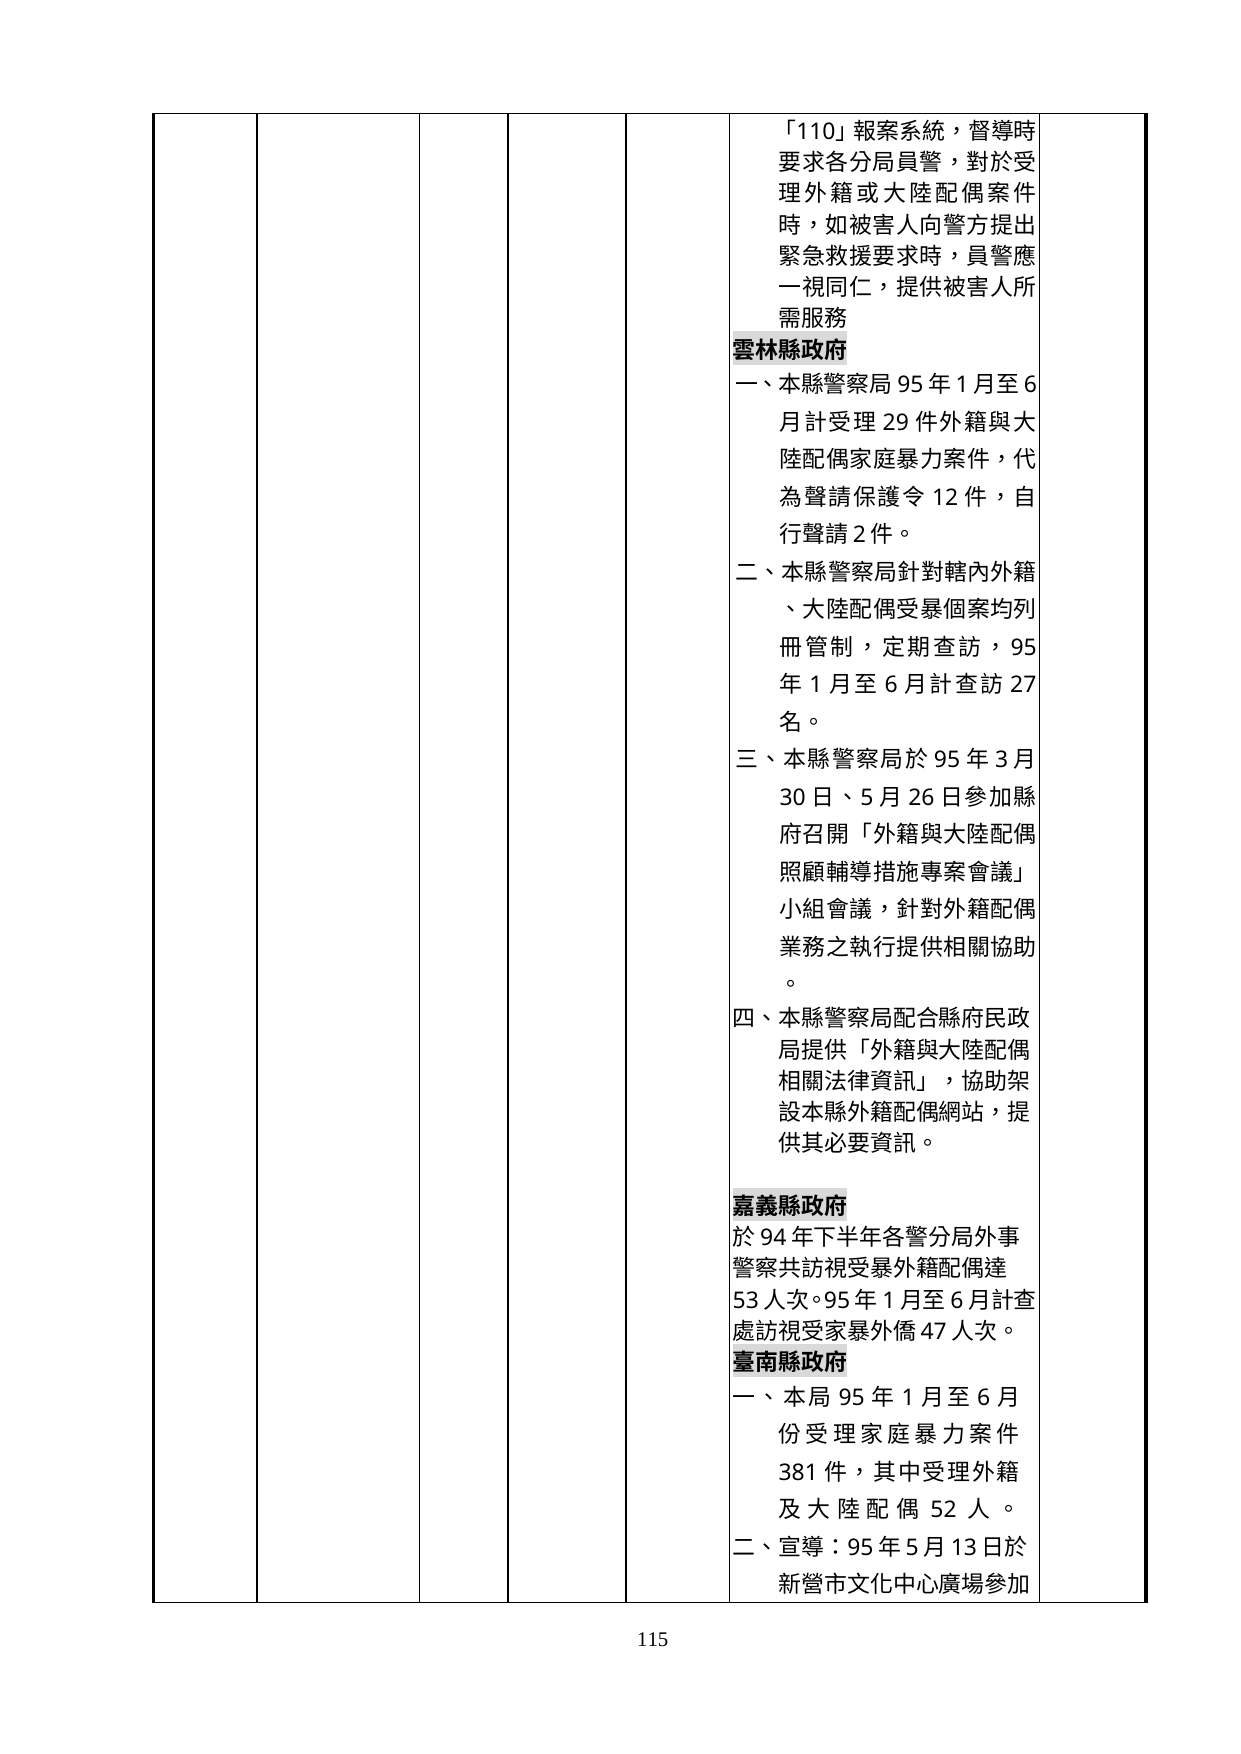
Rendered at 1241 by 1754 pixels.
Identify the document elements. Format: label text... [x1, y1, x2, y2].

table_cell [627, 114, 729, 1602]
table_cell [1040, 114, 1144, 1602]
table_cell [155, 114, 256, 1602]
table_cell [509, 114, 625, 1602]
table_cell [420, 114, 507, 1602]
table_cell 「110」報案系統，督導時要求各分局員警，對於受理外籍或大陸配偶案件時，如被害人向警方提出緊急救援要求時，員警應一視同仁，提供被害人所需服務 雲林縣政府 一、本縣警察局95年1月至6月計受理29件外籍與大陸配偶家庭暴力案件，代為聲請保護令12件，自行聲請2件。 二、本縣警察局針對轄內外籍、大陸配偶受暴個案均列冊管制，定期查訪，95年1月至6月計查訪27名。 三、本縣警察局於95年3月30日、5月26日參加縣府召開「外籍與大陸配偶照顧輔導措施專案會議」小組會議，針對外籍配偶業務之執行提供相關協助。 四、本縣警察局配合縣府民政局提供「外籍與大陸配偶相關法律資訊」，協助架設本縣外籍配偶網站，提供其必要資訊。 嘉義縣政府 於94年下半年各警分局外事警察共訪視受暴外籍配偶達53人次。95年1月至6月計查處訪視受家暴外僑47人次。 臺南縣政府 一、本局95年1月至6月 份受理家庭暴力案件381件，其中受理外籍及大陸配偶52人。 二、宣導：95年5月13日於新營市文化中心廣場參加 [730, 114, 1039, 1602]
table_cell [258, 114, 419, 1602]
